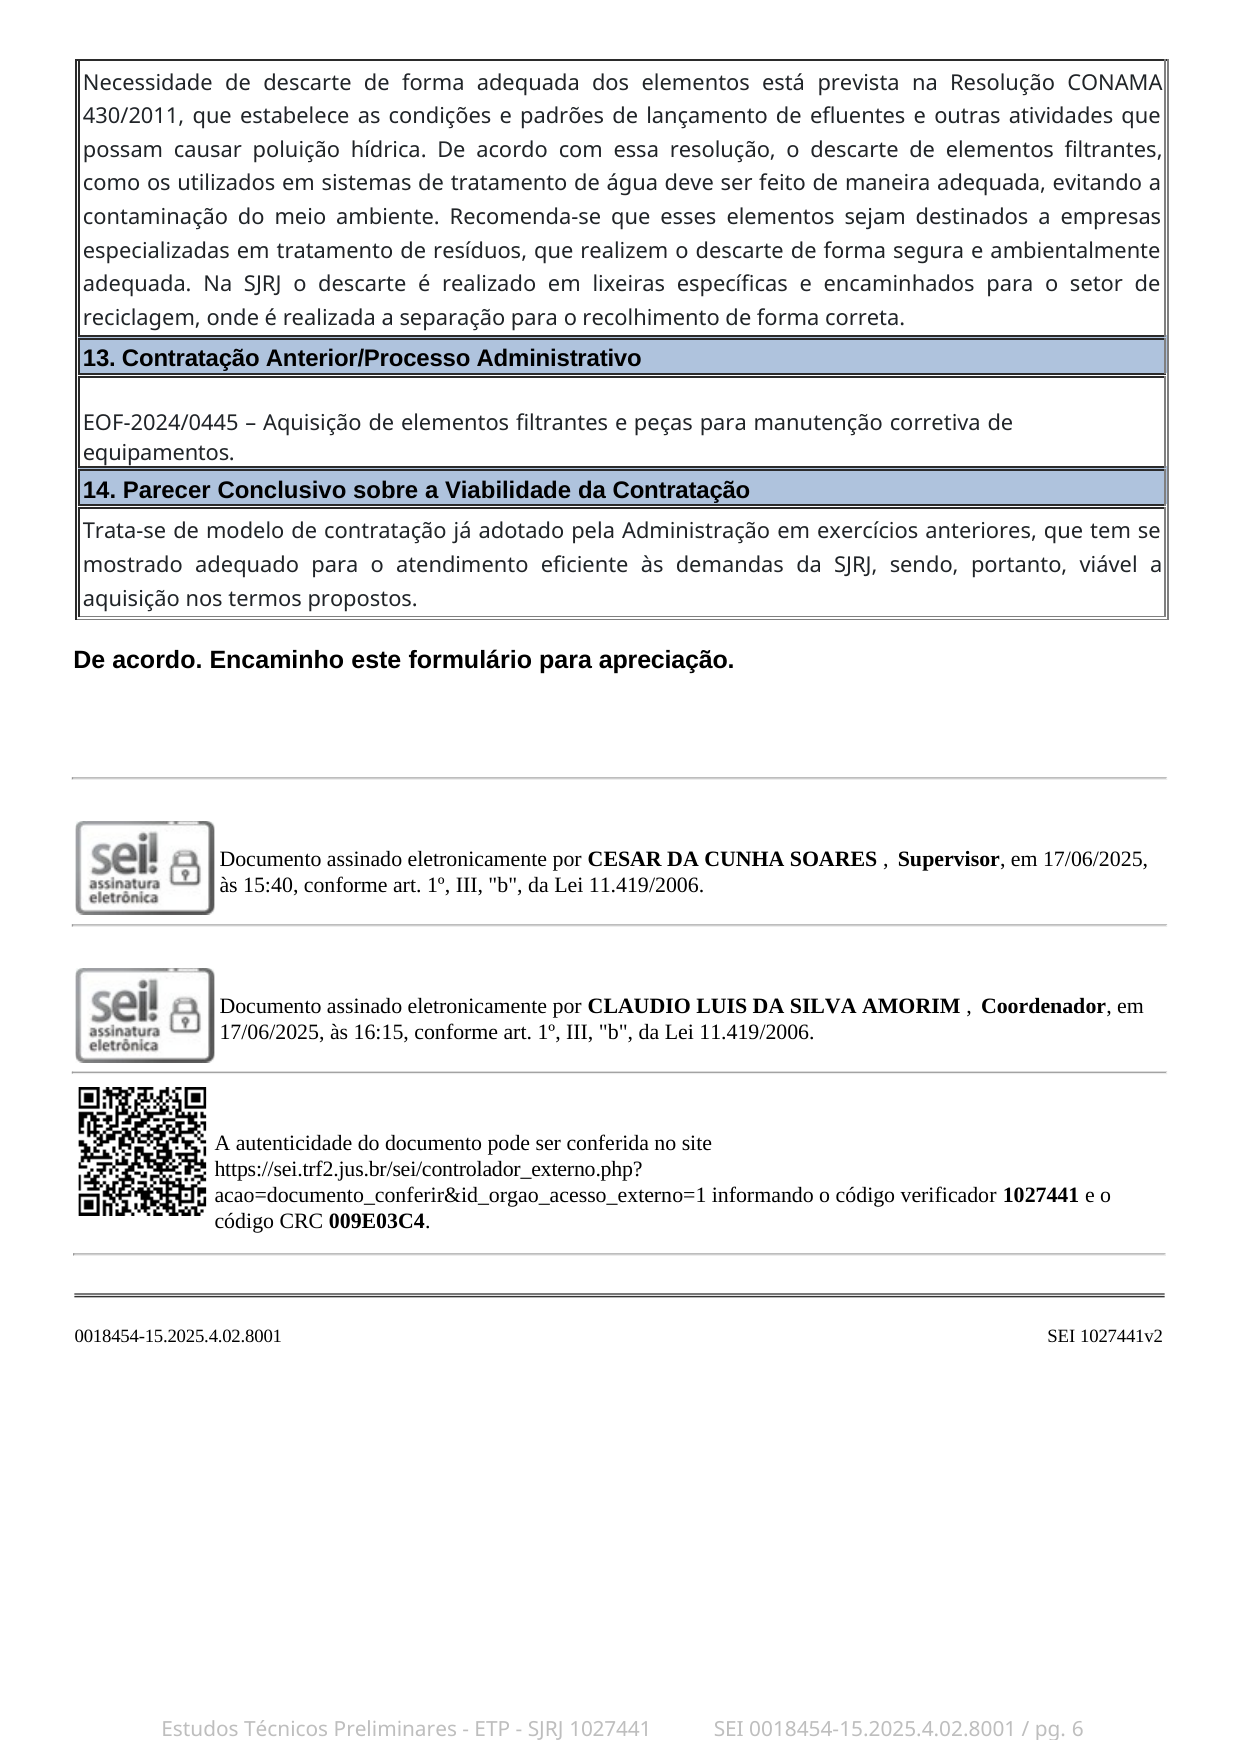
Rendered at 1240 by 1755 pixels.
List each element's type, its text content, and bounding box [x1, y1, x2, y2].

text A autenticidade do documento pode ser conferida no site https://sei.trf2.jus.br/sei/controlador_externo.php? acao=documento_conferir&id_orgao_acesso_externo=1 informando o código verificador 1027441 e o código CRC 009E03C4. [214, 1130, 1121, 1233]
table_cell 14. Parecer Conclusivo sobre a Viabilidade da Contratação [80, 471, 1164, 504]
table_cell EOF-2024/0445 – Aquisição de elementos filtrantes e peças para manutenção corretiva de equipamentos. [80, 378, 1164, 466]
text Documento assinado eletronicamente por CLAUDIO LUIS DA SILVA AMORIM , Coordenador, em 17/06/2025, às 16:15, conforme art. 1º, III, "b", da Lei 11.419/2006. [219, 993, 1181, 1044]
text De acordo. Encaminho este formulário para apreciação. [73, 645, 1181, 674]
text 0018454-15.2025.4.02.8001 SEI 1027441v2 [74, 1325, 1181, 1346]
table_cell Trata-se de modelo de contratação já adotado pela Administração em exercícios anteriores, que tem se mostrado adequado para o atendimento eficiente às demandas da SJRJ, sendo, portanto, viável a aquisição nos termos propostos. [80, 509, 1164, 616]
table_cell 13. Contratação Anterior/Processo Administrativo [80, 340, 1164, 373]
text Documento assinado eletronicamente por CESAR DA CUNHA SOARES , Supervisor, em 17/06/2025, às 15:40, conforme art. 1º, III, "b", da Lei 11.419/2006. [219, 846, 1162, 897]
table_header Necessidade de descarte de forma adequada dos elementos está prevista na Resolução CONAMA 430/2011, que estabelece as condições e padrões de lançamento de efluentes e outras atividades que possam causar poluição hídrica. De acordo com essa resolução, o descarte de elementos filtrantes, como os utilizados em sistemas de tratamento de água deve ser feito de maneira adequada, evitando a contaminação do meio ambiente. Recomenda-se que esses elementos sejam destinados a empresas especializadas em tratamento de resíduos, que realizem o descarte de forma segura e ambientalmente adequada. Na SJRJ o descarte é realizado em lixeiras específicas e encaminhados para o setor de reciclagem, onde é realizada a separação para o recolhimento de forma correta. [80, 61, 1164, 335]
